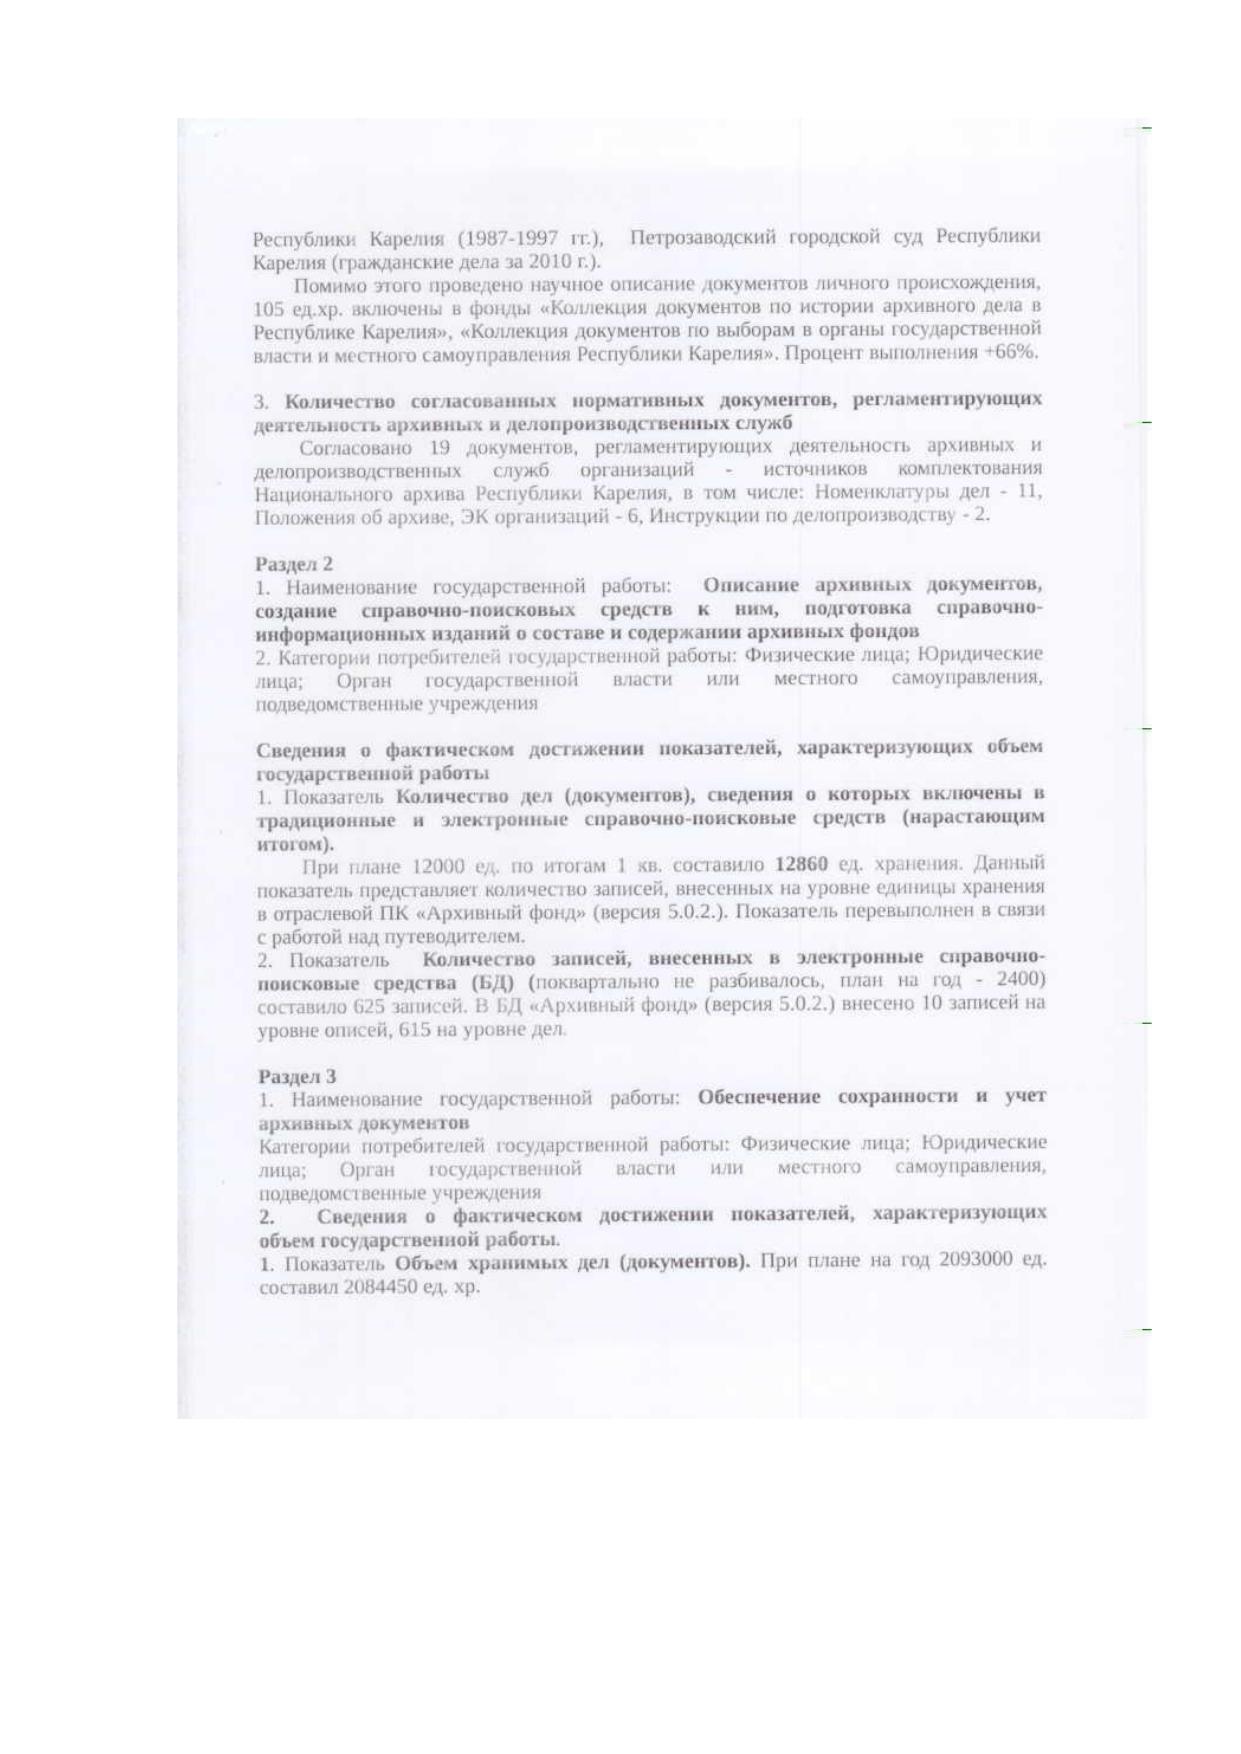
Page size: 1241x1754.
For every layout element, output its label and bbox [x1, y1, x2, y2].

picture [177, 118, 1152, 1419]
